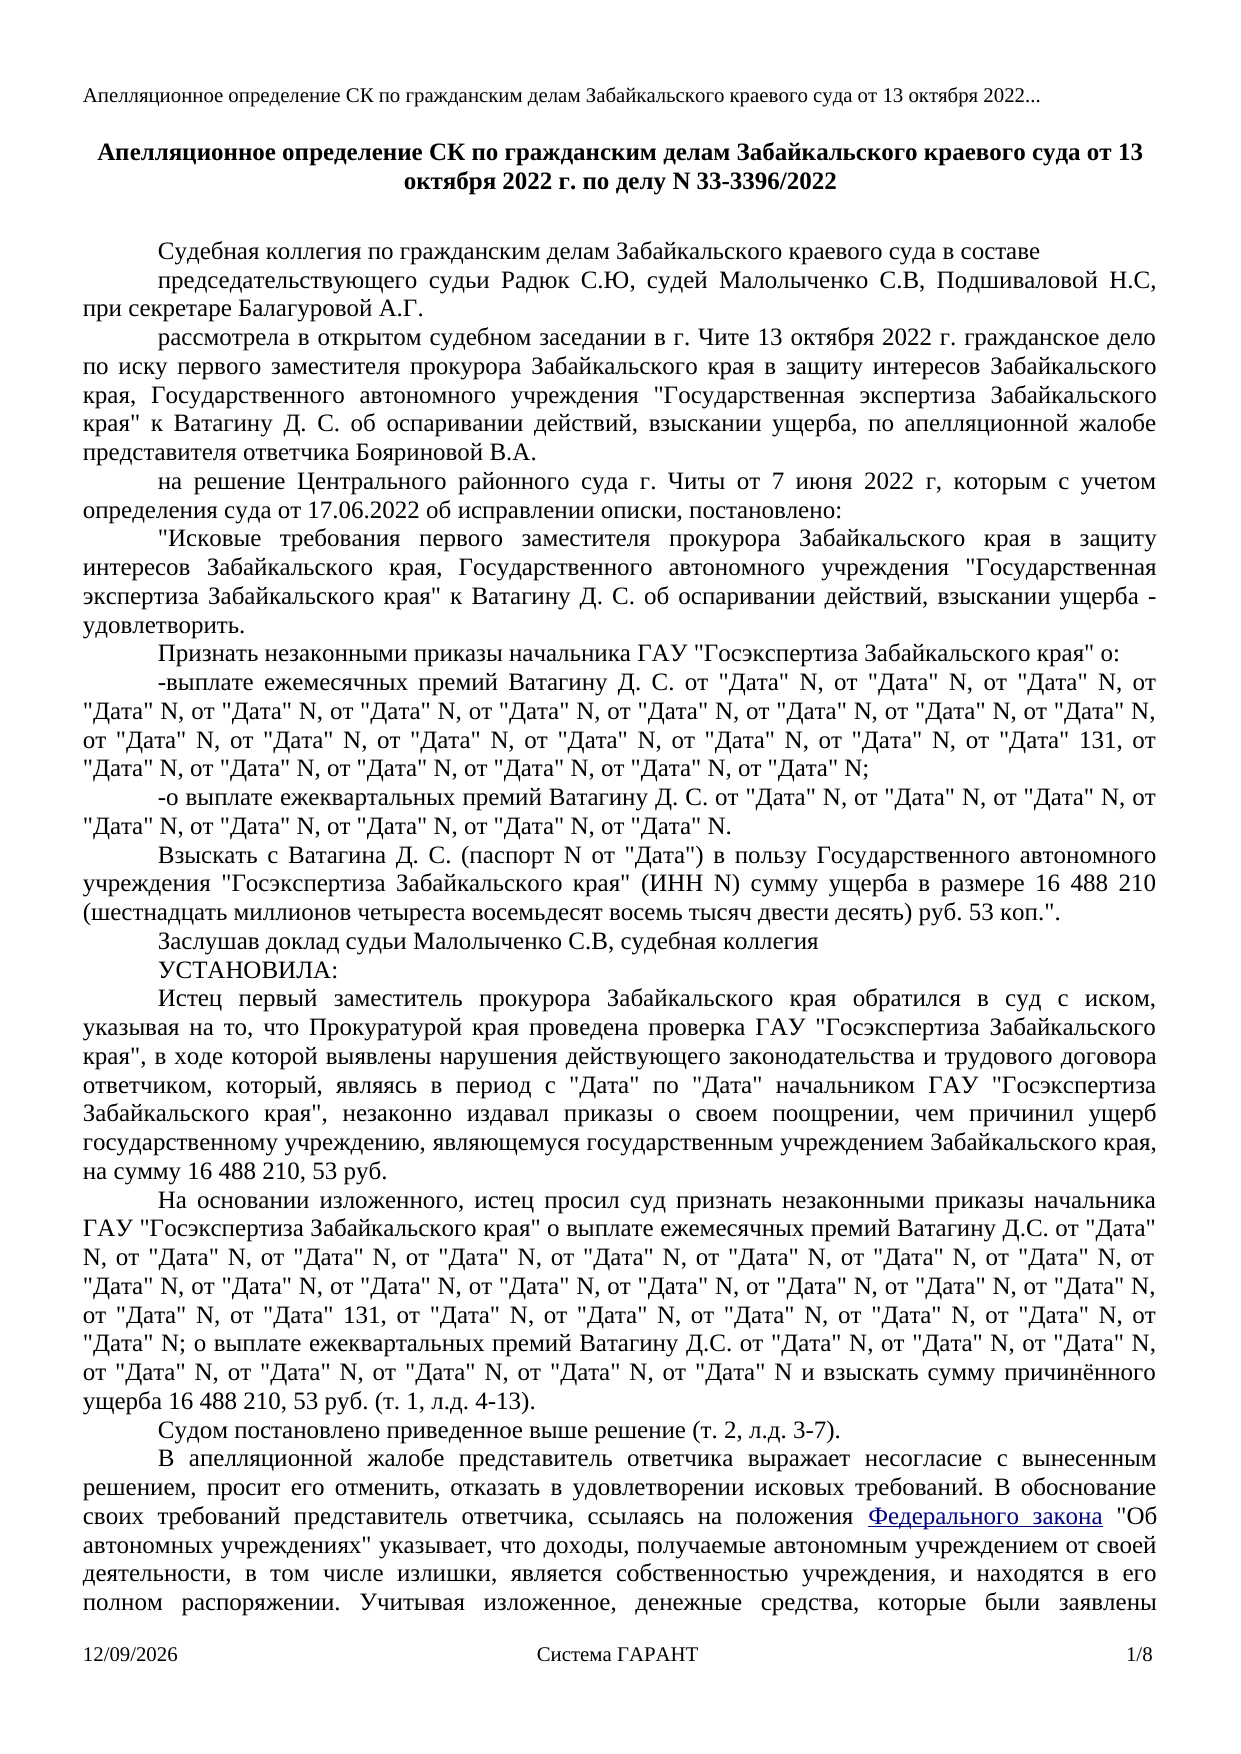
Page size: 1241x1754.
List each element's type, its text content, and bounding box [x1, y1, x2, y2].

text рассмотрела в открытом судебном заседании в г. Чите 13 октября 2022 г. гражданское дело по иску первого заместителя прокурора Забайкальского края в защиту интересов Забайкальского края, Государственного автономного учреждения "Государственная экспертиза Забайкальского края" к Ватагину Д. С. об оспаривании действий, взыскании ущерба, по апелляционной жалобе представителя ответчика Бояриновой В.А. [83, 322, 1157, 466]
text Заслушав доклад судьи Малолыченко С.В, судебная коллегия [83, 926, 1157, 955]
text Судом постановлено приведенное выше решение (т. 2, л.д. 3-7). [83, 1415, 1157, 1443]
text В апелляционной жалобе представитель ответчика выражает несогласие с вынесенным решением, просит его отменить, отказать в удовлетворении исковых требований. В обоснование своих требований представитель ответчика, ссылаясь на положения Федерального закона "Об автономных учреждениях" указывает, что доходы, получаемые автономным учреждением от своей деятельности, в том числе излишки, является собственностью учреждения, и находятся в его полном распоряжении. Учитывая изложенное, денежные средства, которые были заявлены [83, 1443, 1157, 1616]
text председательствующего судьи Радюк С.Ю, судей Малолыченко С.В, Подшиваловой Н.С, при секретаре Балагуровой А.Г. [83, 265, 1157, 322]
text Признать незаконными приказы начальника ГАУ "Госэкспертиза Забайкальского края" о: [83, 638, 1157, 667]
text -о выплате ежеквартальных премий Ватагину Д. С. от "Дата" N, от "Дата" N, от "Дата" N, от "Дата" N, от "Дата" N, от "Дата" N, от "Дата" N, от "Дата" N. [83, 782, 1157, 840]
text "Исковые требования первого заместителя прокурора Забайкальского края в защиту интересов Забайкальского края, Государственного автономного учреждения "Государственная экспертиза Забайкальского края" к Ватагину Д. С. об оспаривании действий, взыскании ущерба - удовлетворить. [83, 523, 1157, 638]
text Истец первый заместитель прокурора Забайкальского края обратился в суд с иском, указывая на то, что Прокуратурой края проведена проверка ГАУ "Госэкспертиза Забайкальского края", в ходе которой выявлены нарушения действующего законодательства и трудового договора ответчиком, который, являясь в период с "Дата" по "Дата" начальником ГАУ "Госэкспертиза Забайкальского края", незаконно издавал приказы о своем поощрении, чем причинил ущерб государственному учреждению, являющемуся государственным учреждением Забайкальского края, на сумму 16 488 210, 53 руб. [83, 983, 1157, 1185]
text На основании изложенного, истец просил суд признать незаконными приказы начальника ГАУ "Госэкспертиза Забайкальского края" о выплате ежемесячных премий Ватагину Д.С. от "Дата" N, от "Дата" N, от "Дата" N, от "Дата" N, от "Дата" N, от "Дата" N, от "Дата" N, от "Дата" N, от "Дата" N, от "Дата" N, от "Дата" N, от "Дата" N, от "Дата" N, от "Дата" N, от "Дата" N, от "Дата" N, от "Дата" N, от "Дата" 131, от "Дата" N, от "Дата" N, от "Дата" N, от "Дата" N, от "Дата" N, от "Дата" N; о выплате ежеквартальных премий Ватагину Д.С. от "Дата" N, от "Дата" N, от "Дата" N, от "Дата" N, от "Дата" N, от "Дата" N, от "Дата" N, от "Дата" N и взыскать сумму причинённого ущерба 16 488 210, 53 руб. (т. 1, л.д. 4-13). [83, 1185, 1157, 1415]
text Судебная коллегия по гражданским делам Забайкальского краевого суда в составе [83, 236, 1157, 265]
text УСТАНОВИЛА: [83, 955, 1157, 983]
text на решение Центрального районного суда г. Читы от 7 июня 2022 г, которым с учетом определения суда от 17.06.2022 об исправлении описки, постановлено: [83, 466, 1157, 523]
subtitle Апелляционное определение СК по гражданским делам Забайкальского краевого суда от 13 октября 2022 г. по делу N 33-3396/2022 [83, 137, 1157, 195]
text Взыскать с Ватагина Д. С. (паспорт N от "Дата") в пользу Государственного автономного учреждения "Госэкспертиза Забайкальского края" (ИНН N) сумму ущерба в размере 16 488 210 (шестнадцать миллионов четыреста восемьдесят восемь тысяч двести десять) руб. 53 коп.". [83, 840, 1157, 926]
text -выплате ежемесячных премий Ватагину Д. С. от "Дата" N, от "Дата" N, от "Дата" N, от "Дата" N, от "Дата" N, от "Дата" N, от "Дата" N, от "Дата" N, от "Дата" N, от "Дата" N, от "Дата" N, от "Дата" N, от "Дата" N, от "Дата" N, от "Дата" N, от "Дата" N, от "Дата" N, от "Дата" 131, от "Дата" N, от "Дата" N, от "Дата" N, от "Дата" N, от "Дата" N, от "Дата" N; [83, 667, 1157, 782]
